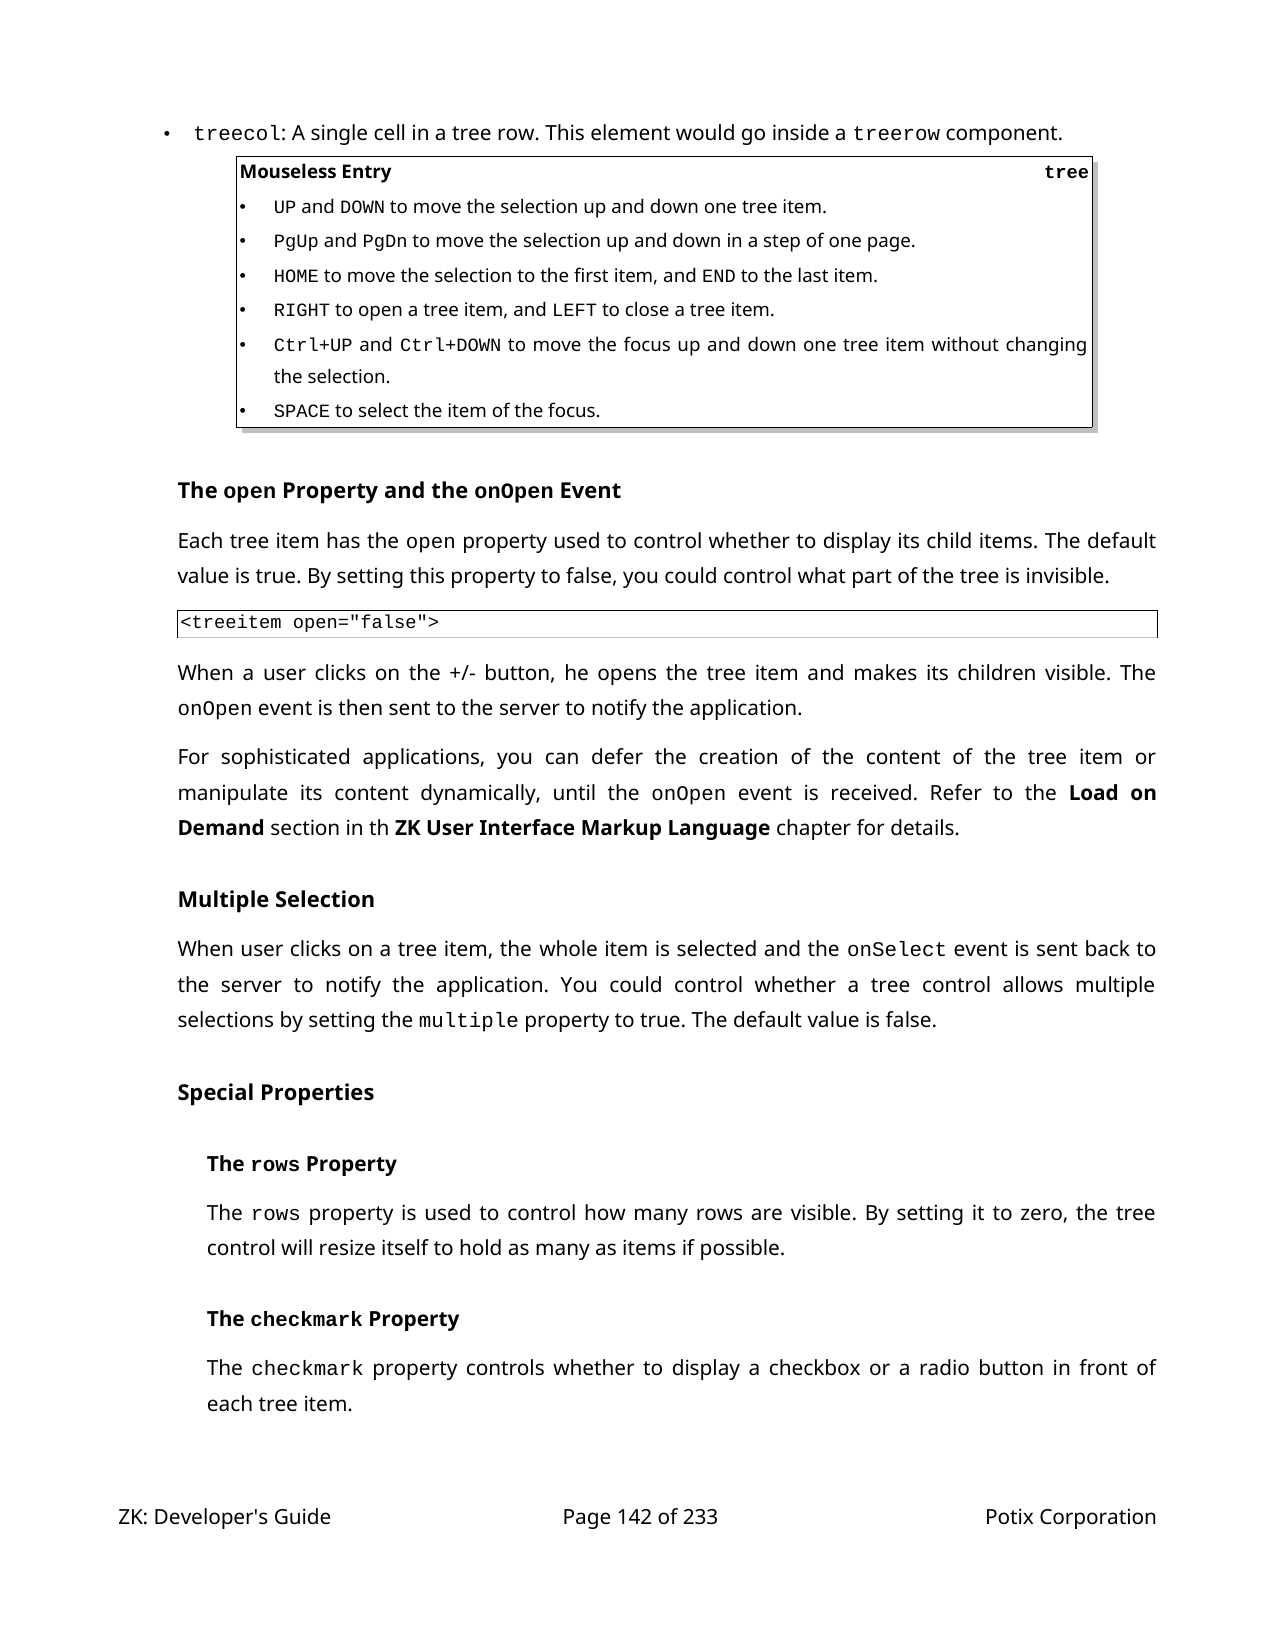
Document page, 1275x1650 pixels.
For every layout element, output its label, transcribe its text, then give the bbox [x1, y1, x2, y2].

list RIGHT to open a tree item, and LEFT to close a tree item. [237, 294, 1092, 323]
subtitle Multiple Selection [177, 884, 1157, 914]
subtitle The rows Property [207, 1149, 1157, 1177]
list treecol: A single cell in a tree row. This element would go inside a treerow component. [164, 118, 1157, 147]
text Mouseless Entry tree [237, 157, 1092, 184]
subtitle The checkmark Property [207, 1304, 1157, 1333]
text The checkmark property controls whether to display a checkbox or a radio button in front of each tree item. [207, 1353, 1157, 1417]
list Ctrl+UP and Ctrl+DOWN to move the focus up and down one tree item without changing the selection. [237, 328, 1092, 389]
text The rows property is used to control how many rows are visible. By setting it to zero, the tree control will resize itself to hold as many as items if possible. [207, 1198, 1157, 1262]
text When user clicks on a tree item, the whole item is selected and the onSelect event is sent back to the server to notify the application. You could control whether a tree control allows multiple selections by setting the multiple property to true. The default value is false. [177, 934, 1157, 1034]
list HOME to move the selection to the first item, and END to the last item. [237, 259, 1092, 288]
text For sophisticated applications, you can defer the creation of the content of the tree item or manipulate its content dynamically, until the onOpen event is received. Refer to the Load on Demand section in th ZK User Interface Markup Language chapter for details. [177, 742, 1157, 841]
text Each tree item has the open property used to control whether to display its child items. The default value is true. By setting this property to false, you could control what part of the tree is invisible. [177, 526, 1157, 589]
text <treeitem open="false"> [178, 611, 1157, 637]
subtitle Special Properties [177, 1076, 1157, 1106]
list PgUp and PgDn to move the selection up and down in a step of one page. [237, 225, 1092, 253]
list SPACE to select the item of the focus. [237, 395, 1092, 427]
text When a user clicks on the +/- button, he opens the tree item and makes its children visible. The onOpen event is then sent to the server to notify the application. [177, 658, 1157, 722]
list UP and DOWN to move the selection up and down one tree item. [237, 190, 1092, 219]
subtitle The open Property and the onOpen Event [177, 475, 1157, 505]
